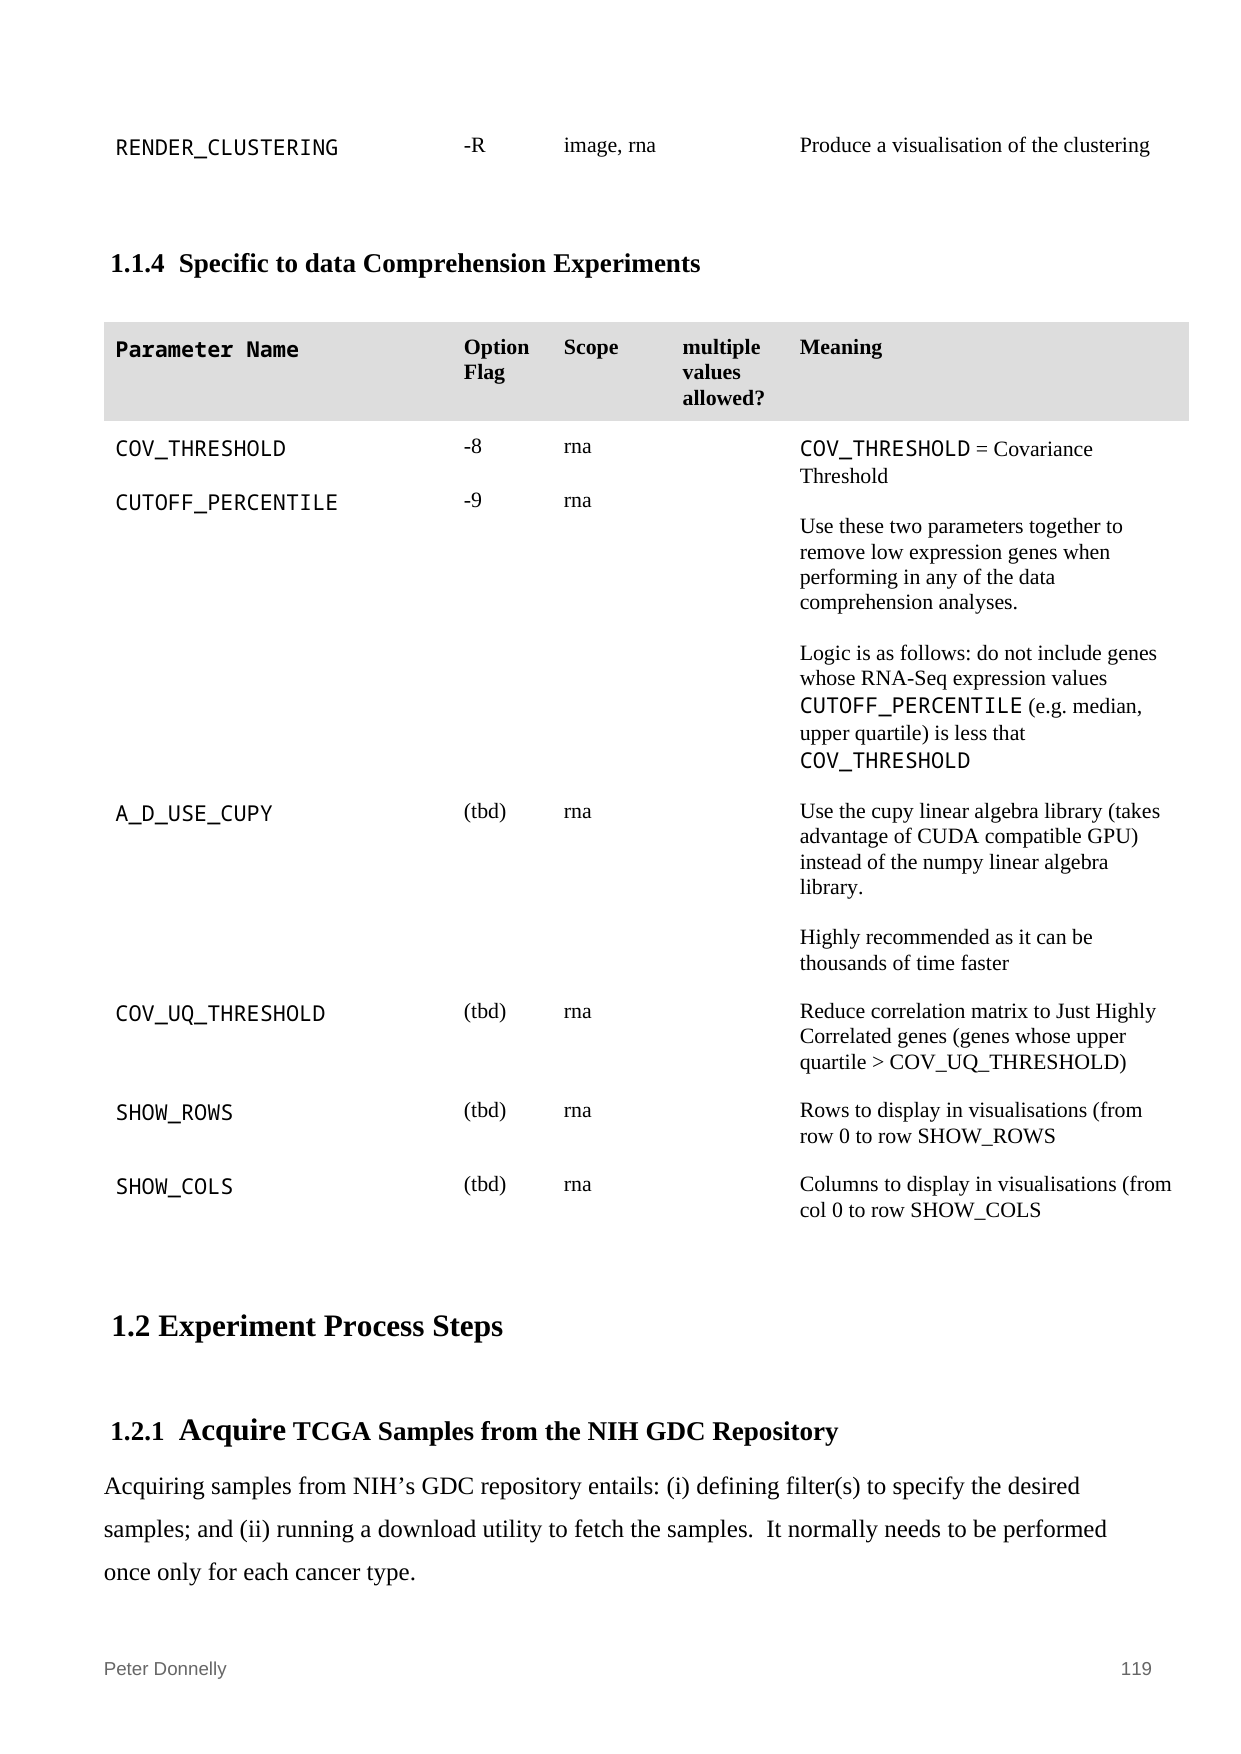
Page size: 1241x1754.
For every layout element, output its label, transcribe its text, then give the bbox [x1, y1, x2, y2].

table_cell (tbd) [452, 986, 552, 1086]
table_cell [671, 786, 788, 986]
table_cell (tbd) [452, 1160, 552, 1233]
table_cell rna [552, 786, 671, 986]
table_cell [671, 1160, 788, 1233]
table_cell [671, 421, 788, 475]
table_cell [671, 120, 788, 173]
table_cell COV_THRESHOLD = Covariance Threshold Use these two parameters together to remove low expression genes when performing in any of the data comprehension analyses. Logic is as follows: do not include genes whose RNA-Seq expression values CUTOFF_PERCENTILE (e.g. median, upper quartile) is less that COV_THRESHOLD [788, 421, 1189, 786]
table_cell rna [552, 421, 671, 475]
table_cell (tbd) [452, 786, 552, 986]
table_cell rna [552, 986, 671, 1086]
table_header Meaning [788, 322, 1189, 421]
table_cell rna [552, 475, 671, 786]
table_cell COV_UQ_THRESHOLD [104, 986, 452, 1086]
table_cell (tbd) [452, 1086, 552, 1159]
table_cell Produce a visualisation of the clustering [788, 120, 1189, 173]
table_header Parameter Name [104, 322, 452, 421]
table_cell [671, 1086, 788, 1159]
table_cell RENDER_CLUSTERING [104, 120, 452, 173]
table_cell [671, 475, 788, 786]
table_cell COV_THRESHOLD [104, 421, 452, 475]
table_header Option Flag [452, 322, 552, 421]
table_cell CUTOFF_PERCENTILE [104, 475, 452, 786]
subtitle Specific to data Comprehension Experiments [103, 247, 1146, 278]
table_cell SHOW_ROWS [104, 1086, 452, 1159]
table_cell rna [552, 1086, 671, 1159]
table_cell Rows to display in visualisations (from row 0 to row SHOW_ROWS [788, 1086, 1189, 1159]
table_cell [671, 986, 788, 1086]
table_cell rna [552, 1160, 671, 1233]
table_cell -9 [452, 475, 552, 786]
subtitle Experiment Process Steps [103, 1307, 1146, 1343]
table_cell SHOW_COLS [104, 1160, 452, 1233]
table_header Scope [552, 322, 671, 421]
table_header multiple values allowed? [671, 322, 788, 421]
text Acquiring samples from NIH’s GDC repository entails: (i) defining filter(s) to specify the desired samples; and (ii) running a download utility to fetch the samples. It normally needs to be performed once only for each cancer type. [103, 1471, 1146, 1586]
table_cell Columns to display in visualisations (from col 0 to row SHOW_COLS [788, 1160, 1189, 1233]
table_cell -R [452, 120, 552, 173]
table_cell Reduce correlation matrix to Just Highly Correlated genes (genes whose upper quartile > COV_UQ_THRESHOLD) [788, 986, 1189, 1086]
table_cell Use the cupy linear algebra library (takes advantage of CUDA compatible GPU) instead of the numpy linear algebra library. Highly recommended as it can be thousands of time faster [788, 786, 1189, 986]
table_cell image, rna [552, 120, 671, 173]
table_cell -8 [452, 421, 552, 475]
subtitle Acquire TCGA Samples from the NIH GDC Repository [103, 1411, 1146, 1447]
table_cell A_D_USE_CUPY [104, 786, 452, 986]
